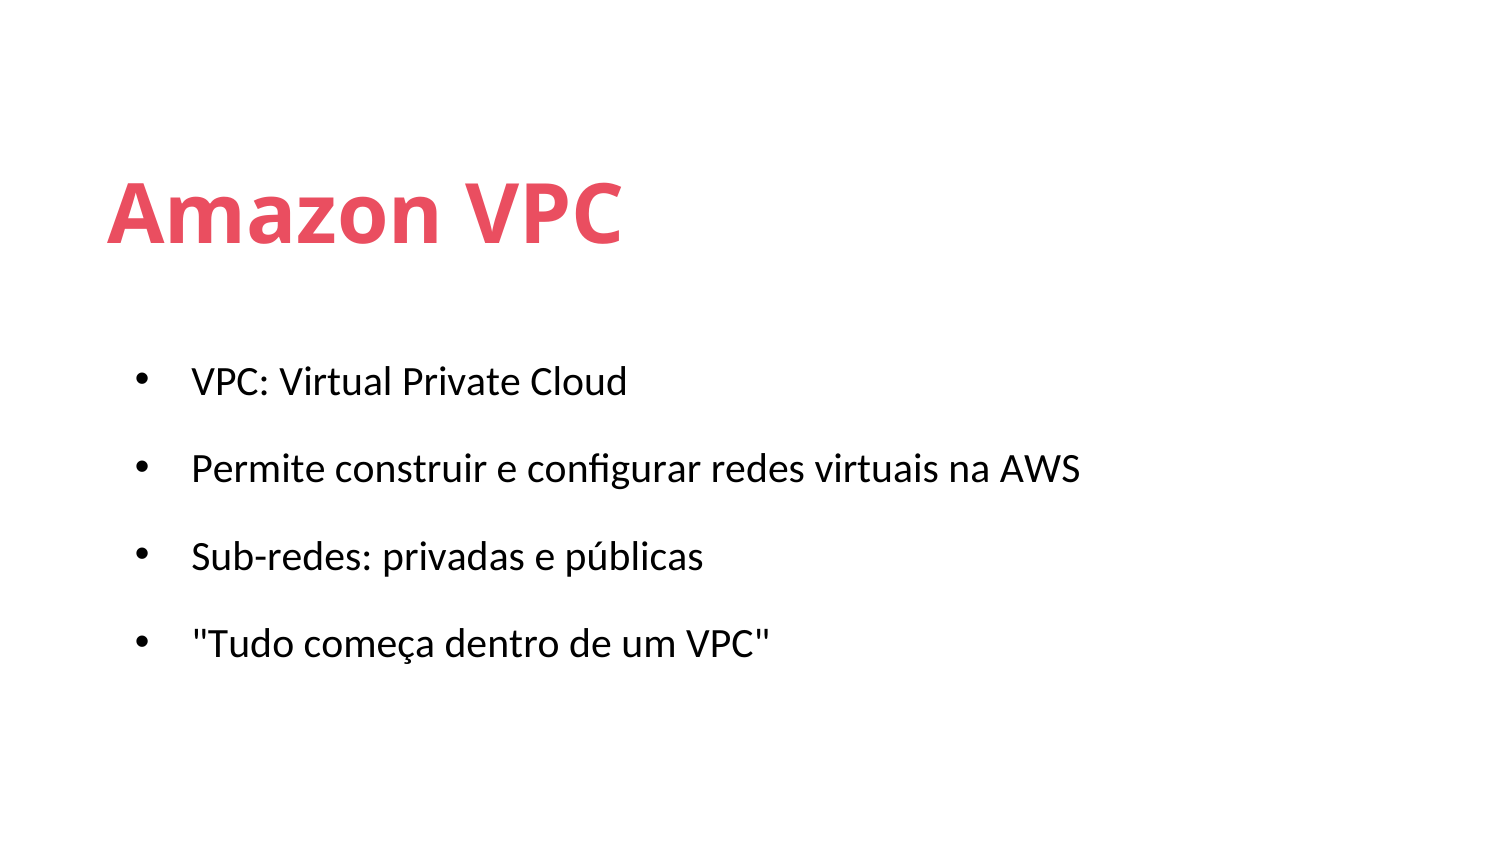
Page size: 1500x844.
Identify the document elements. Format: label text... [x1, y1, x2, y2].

text_box VPC: Virtual Private Cloud Permite construir e configurar redes virtuais na AWS Sub-redes: privadas e públicas "Tudo começa dentro de um VPC" [119, 338, 1240, 744]
text_box Amazon VPC [92, 128, 1403, 277]
